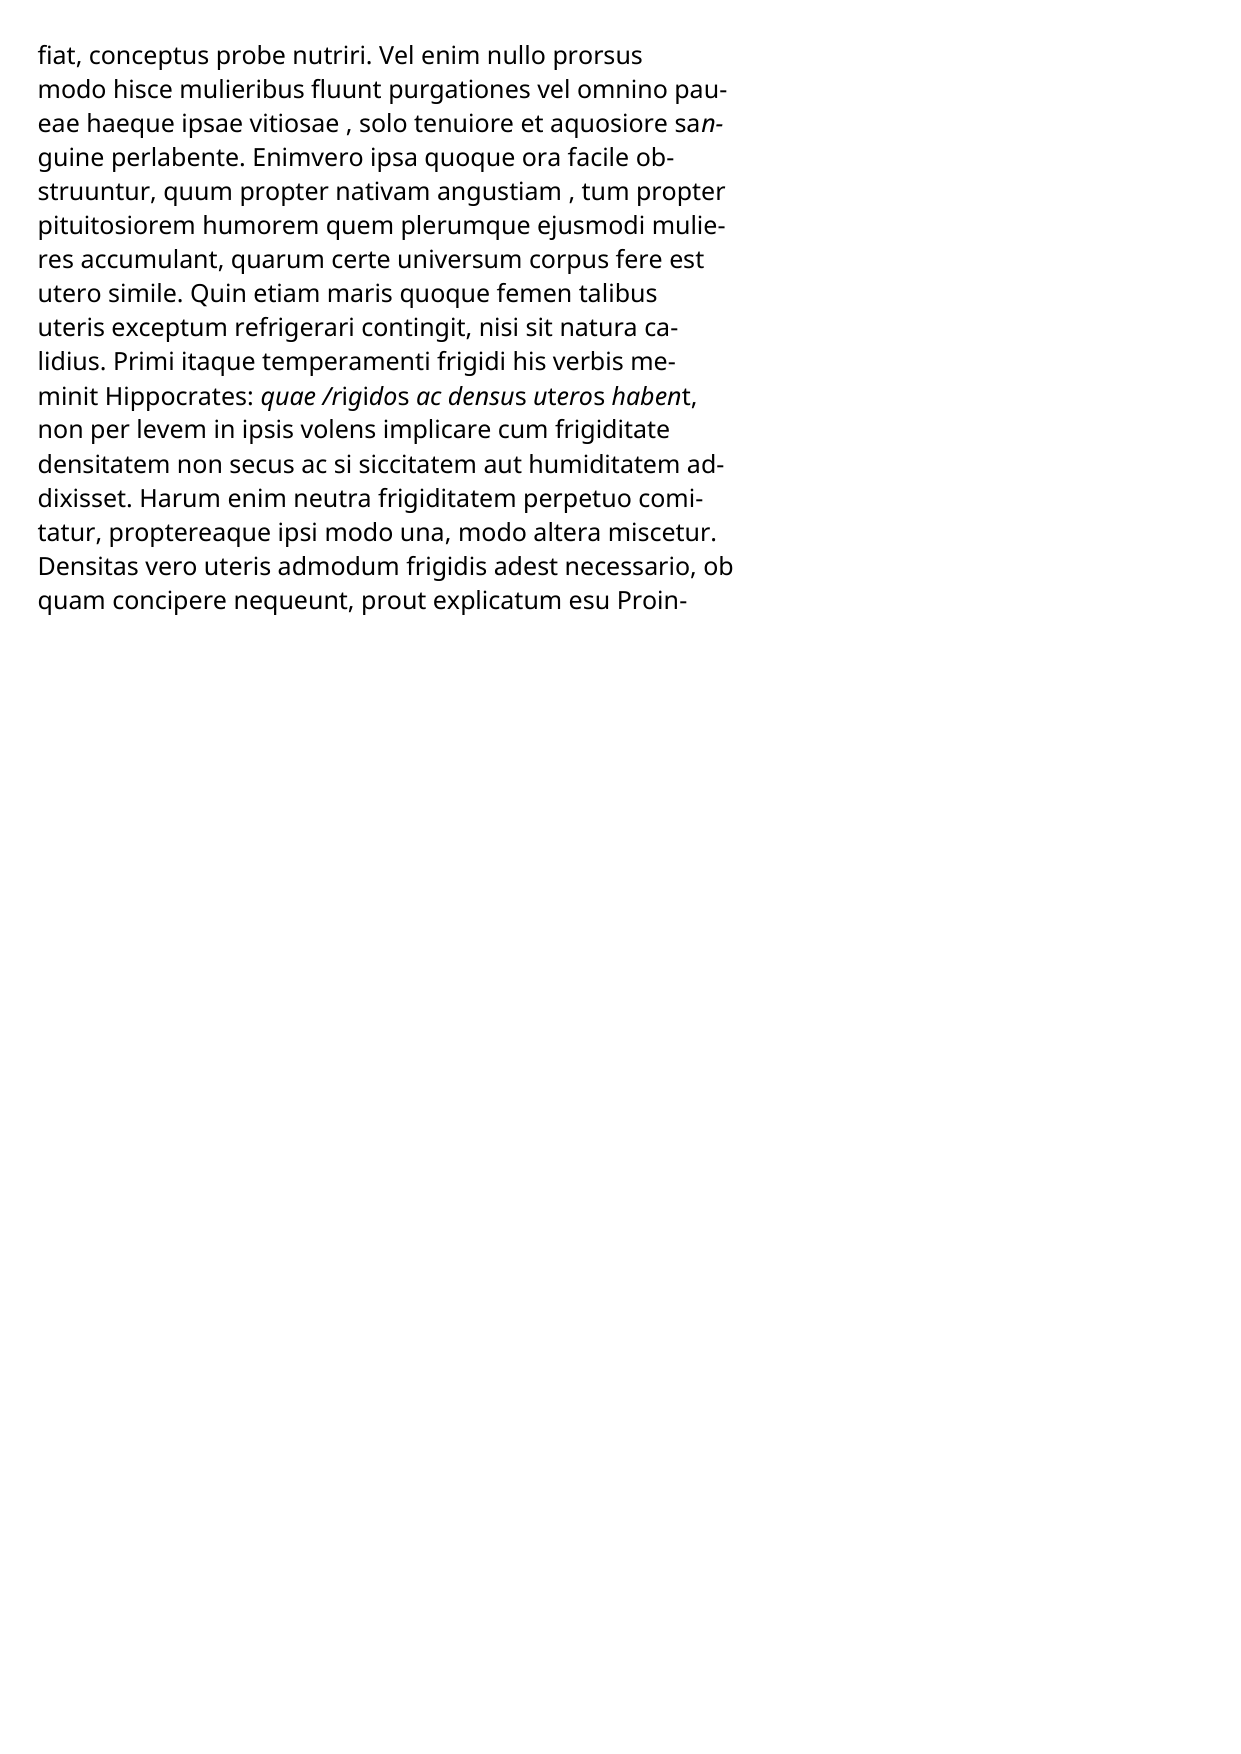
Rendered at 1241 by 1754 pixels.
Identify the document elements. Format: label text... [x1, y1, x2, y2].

text fiat, conceptus probe nutriri. Vel enim nullo prorsus modo hisce mulieribus fluunt purgationes vel omnino pau- eae haeque ipsae vitiosae , solo tenuiore et aquosiore san- guine perlabente. Enimvero ipsa quoque ora facile ob- struuntur, quum propter nativam angustiam , tum propter pituitosiorem humorem quem plerumque ejusmodi mulie- res accumulant, quarum certe universum corpus fere est utero simile. Quin etiam maris quoque femen talibus uteris exceptum refrigerari contingit, nisi sit natura ca- lidius. Primi itaque temperamenti frigidi his verbis me- minit Hippocrates: quae /rigidos ac densus uteros habent, non per levem in ipsis volens implicare cum frigiditate densitatem non secus ac si siccitatem aut humiditatem ad- dixisset. Harum enim neutra frigiditatem perpetuo comi- tatur, proptereaque ipsi modo una, modo altera miscetur. Densitas vero uteris admodum frigidis adest necessario, ob quam concipere nequeunt, prout explicatum esu Proin- [37, 37, 1203, 617]
